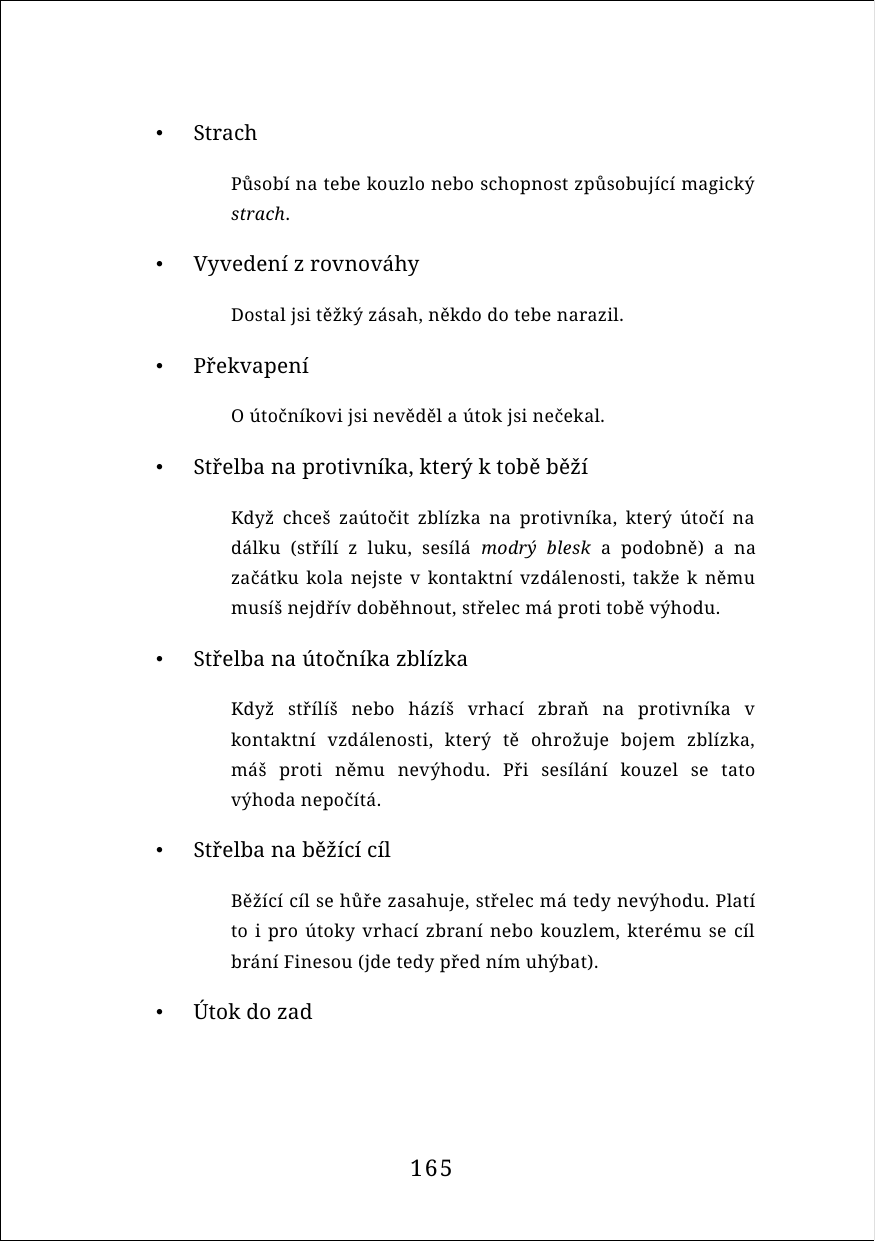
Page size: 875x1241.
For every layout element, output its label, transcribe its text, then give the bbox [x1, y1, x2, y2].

list Když chceš zaútočit zblízka na protivníka, který útočí na dálku (střílí z luku, sesílá modrý blesk a podobně) a na začátku kola nejste v kontaktní vzdálenosti, takže k němu musíš nejdřív doběhnout, střelec má proti tobě výhodu. [193, 505, 756, 620]
list Útok do zad [156, 997, 756, 1025]
list Střelba na běžící cíl [156, 835, 756, 864]
list Vyvedení z rovnováhy [156, 249, 756, 278]
list Překvapení [156, 351, 756, 379]
list Dostal jsi těžký zásah, někdo do tebe narazil. [193, 303, 756, 327]
list Strach [156, 118, 756, 147]
list Střelba na protivníka, který k tobě běží [156, 452, 756, 480]
list Střelba na útočníka zblízka [156, 644, 756, 672]
list O útočníkovi jsi nevěděl a útok jsi nečekal. [193, 404, 756, 428]
list Když střílíš nebo házíš vrhací zbraň na protivníka v kontaktní vzdálenosti, který tě ohrožuje bojem zblízka, máš proti němu nevýhodu. Při sesílání kouzel se tato výhoda nepočítá. [193, 697, 756, 812]
list Působí na tebe kouzlo nebo schopnost způsobující magický strach. [193, 171, 756, 226]
list Běžící cíl se hůře zasahuje, střelec má tedy nevýhodu. Platí to i pro útoky vrhací zbraní nebo kouzlem, kterému se cíl brání Finesou (jde tedy před ním uhýbat). [193, 889, 756, 973]
